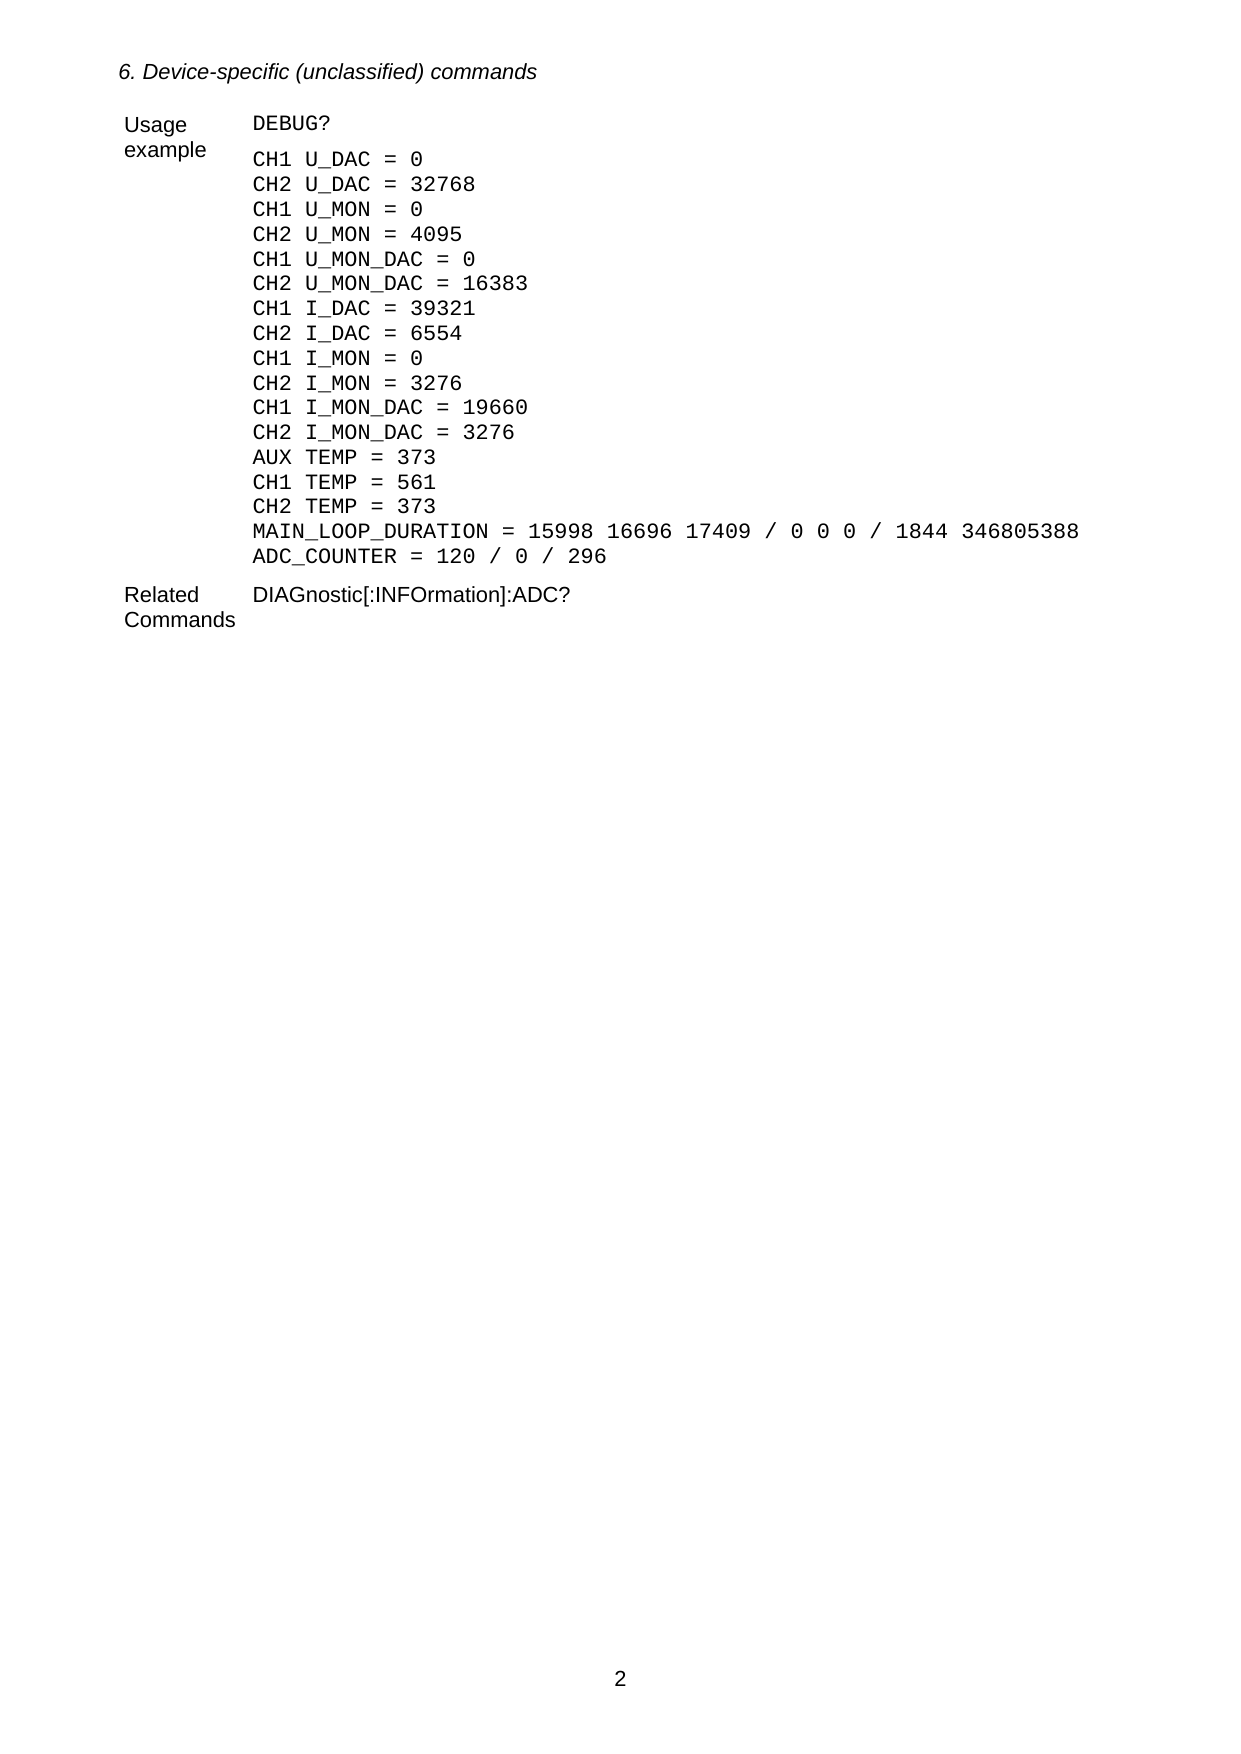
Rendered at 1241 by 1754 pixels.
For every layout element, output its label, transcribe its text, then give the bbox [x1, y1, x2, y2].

table_cell DIAGnostic[:INFOrmation]:ADC? [247, 576, 1122, 638]
table_cell Usage example [118, 106, 247, 576]
table_cell DEBUG? CH1 U_DAC = 0 CH2 U_DAC = 32768 CH1 U_MON = 0 CH2 U_MON = 4095 CH1 U_MON_DAC = 0 CH2 U_MON_DAC = 16383 CH1 I_DAC = 39321 CH2 I_DAC = 6554 CH1 I_MON = 0 CH2 I_MON = 3276 CH1 I_MON_DAC = 19660 CH2 I_MON_DAC = 3276 AUX TEMP = 373 CH1 TEMP = 561 CH2 TEMP = 373 MAIN_LOOP_DURATION = 15998 16696 17409 / 0 0 0 / 1844 346805388 ADC_COUNTER = 120 / 0 / 296 [247, 106, 1122, 576]
table_cell Related Commands [118, 576, 247, 638]
